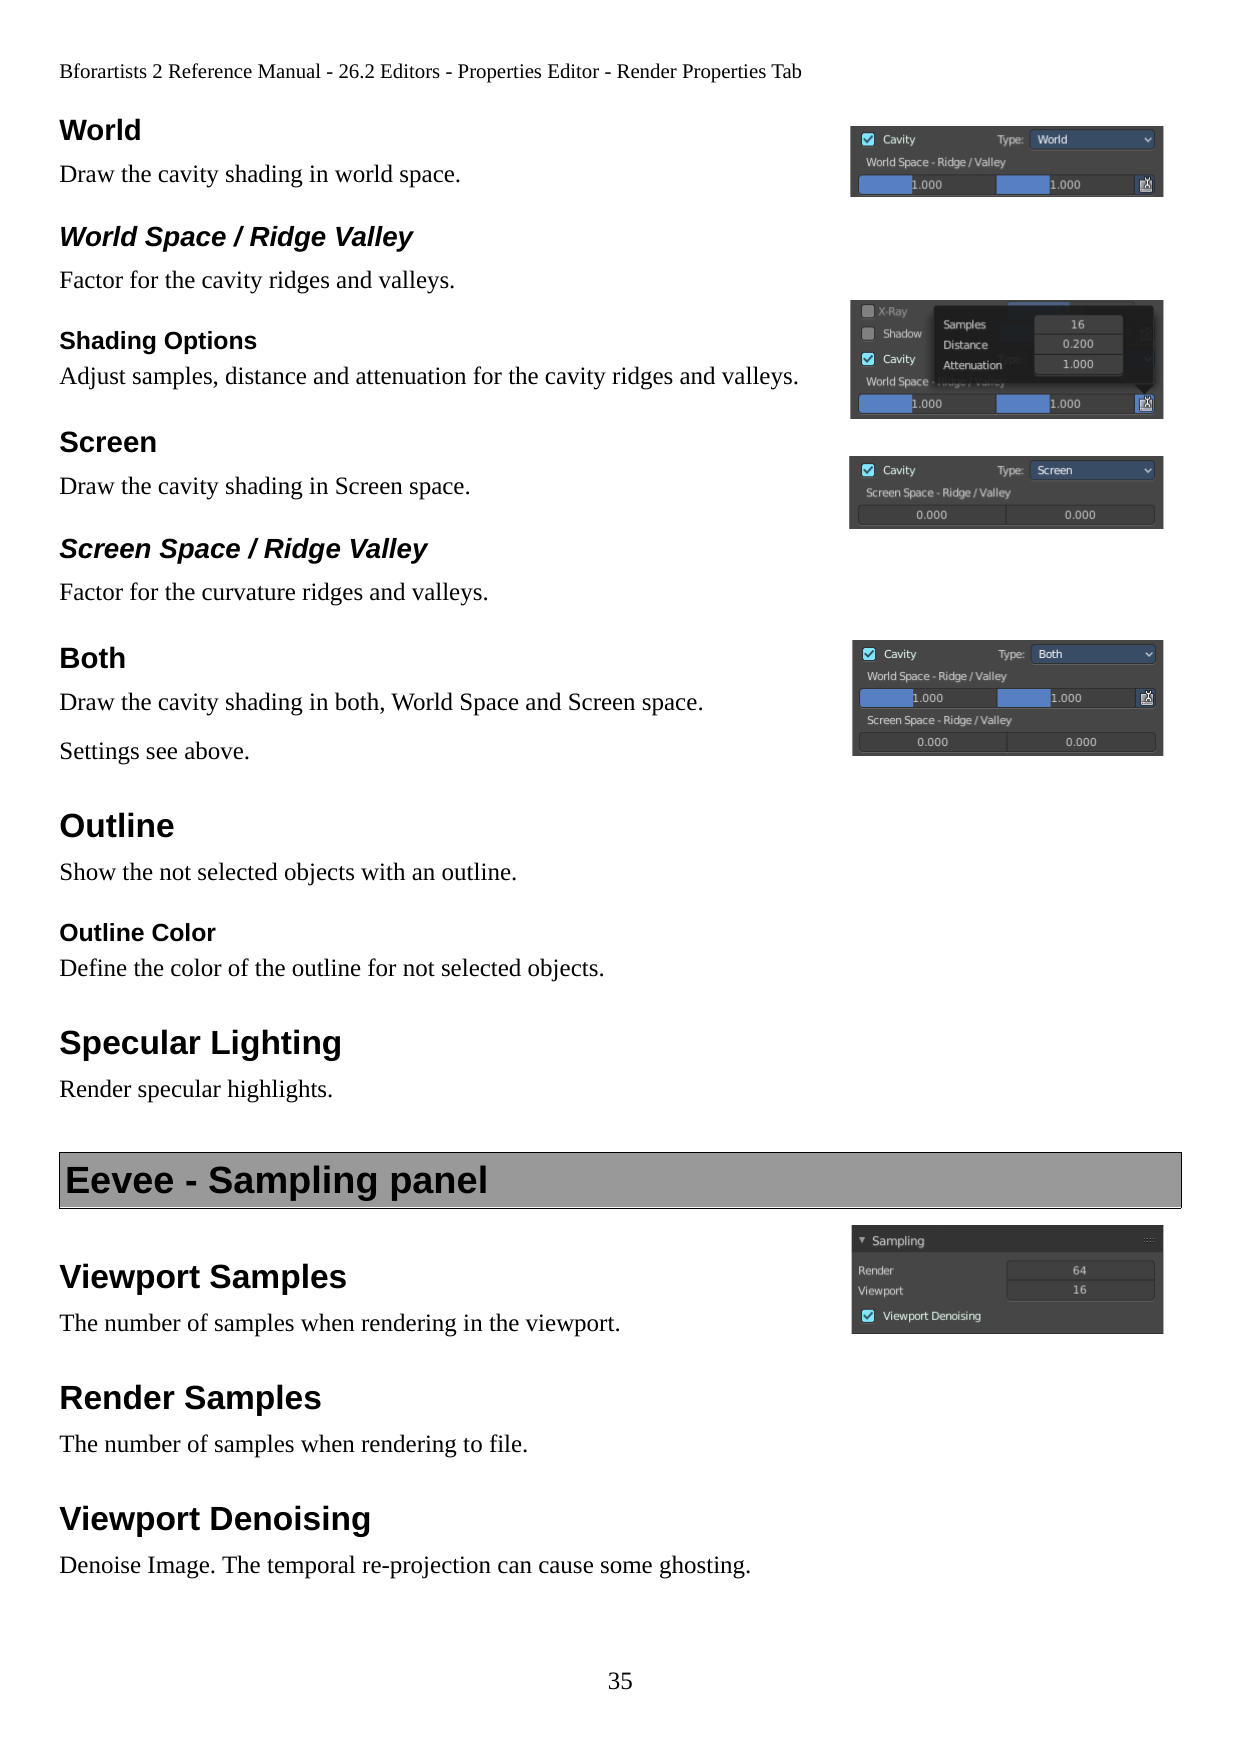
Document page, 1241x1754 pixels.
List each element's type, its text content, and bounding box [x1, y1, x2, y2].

text Adjust samples, distance and attenuation for the cavity ridges and valleys. [59, 361, 850, 390]
text Draw the cavity shading in world space. [59, 159, 850, 188]
picture [850, 300, 1164, 419]
text Define the color of the outline for not selected objects. [59, 953, 1181, 982]
subtitle Render Samples [59, 1378, 1181, 1417]
text The number of samples when rendering in the viewport. [59, 1308, 1181, 1337]
text Settings see above. [59, 736, 1181, 765]
subtitle Viewport Samples [59, 1257, 851, 1296]
picture [851, 1225, 1164, 1334]
subtitle World [59, 113, 1181, 146]
picture [849, 456, 1164, 529]
subtitle Specular Lighting [59, 1023, 1181, 1062]
subtitle Viewport Denoising [59, 1499, 1181, 1538]
subtitle Screen Space / Ridge Valley [59, 533, 1181, 564]
subtitle Outline Color [59, 918, 1181, 947]
subtitle [1164, 326, 1181, 355]
picture [852, 640, 1164, 756]
text Factor for the cavity ridges and valleys. [59, 265, 1181, 293]
text Render specular highlights. [59, 1074, 1181, 1103]
text Show the not selected objects with an outline. [59, 857, 1181, 886]
text Factor for the curvature ridges and valleys. [59, 577, 1181, 606]
table_header Eevee - Sampling panel [60, 1153, 1181, 1207]
subtitle [1164, 1257, 1181, 1296]
subtitle World Space / Ridge Valley [59, 220, 1181, 252]
text Denoise Image. The temporal re-projection can cause some ghosting. [59, 1550, 1181, 1579]
text Draw the cavity shading in both, World Space and Screen space. [59, 687, 852, 716]
subtitle Screen [59, 425, 1181, 458]
subtitle Shading Options [59, 326, 850, 355]
picture [850, 126, 1164, 197]
text Draw the cavity shading in Screen space. [59, 471, 849, 500]
text The number of samples when rendering to file. [59, 1429, 1181, 1458]
subtitle Both [59, 641, 852, 674]
subtitle [1164, 641, 1181, 674]
subtitle Outline [59, 806, 1181, 844]
